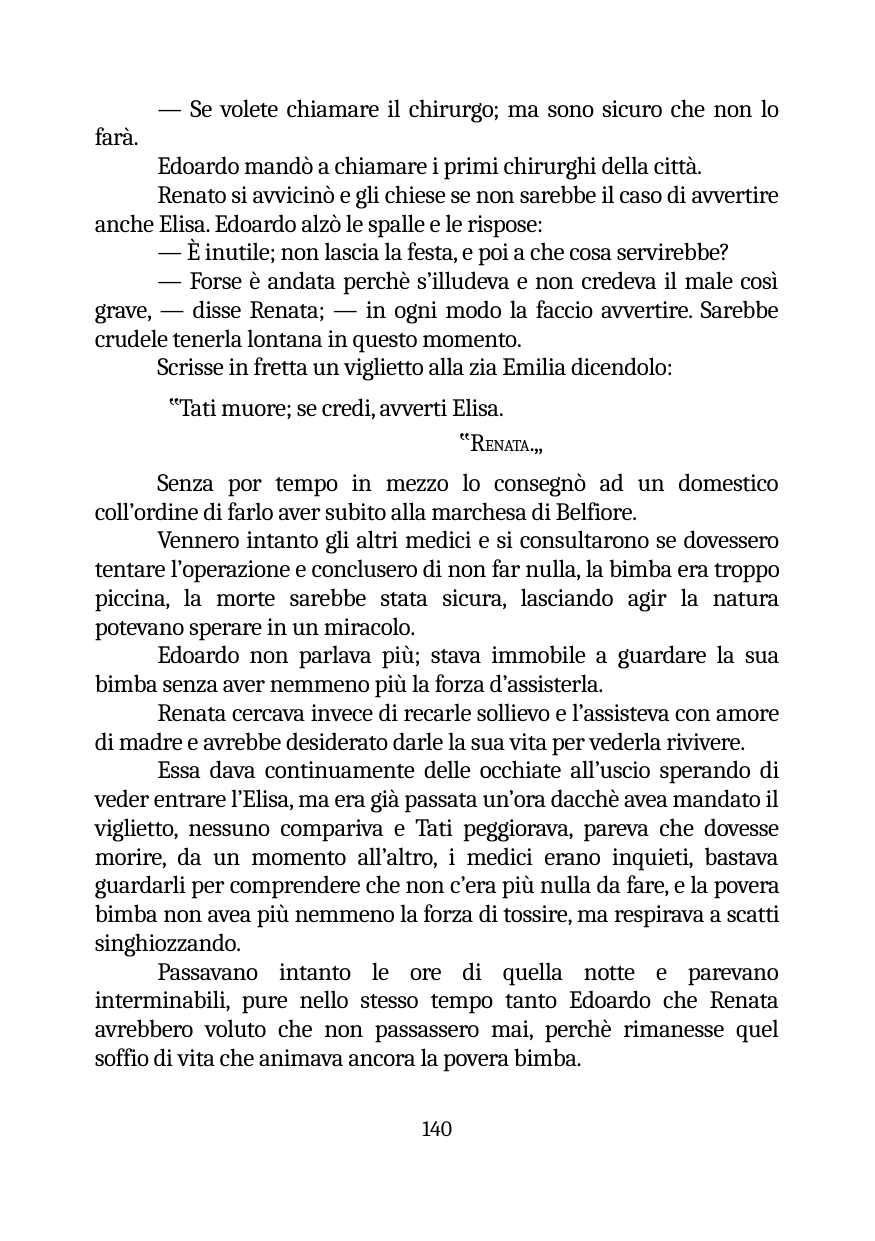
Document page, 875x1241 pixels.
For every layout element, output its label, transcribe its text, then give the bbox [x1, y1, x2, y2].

text ‟Renata.„ [94, 428, 543, 457]
text Senza por tempo in mezzo lo consegnò ad un domestico coll’ordine di farlo aver subito alla marchesa di Belfiore. [94, 469, 779, 526]
text Edoardo mandò a chiamare i primi chirurghi della città. [94, 152, 779, 181]
text Vennero intanto gli altri medici e si consultarono se dovessero tentare l’operazione e conclusero di non far nulla, la bimba era troppo piccina, la morte sarebbe stata sicura, lasciando agir la natura potevano sperare in un miracolo. [94, 526, 779, 641]
text — È inutile; non lascia la festa, e poi a che cosa servirebbe? [94, 238, 779, 267]
text Passavano intanto le ore di quella notte e parevano interminabili, pure nello stesso tempo tanto Edoardo che Renata avrebbero voluto che non passassero mai, perchè rimanesse quel soffio di vita che animava ancora la povera bimba. [94, 958, 779, 1073]
text Renato si avvicinò e gli chiese se non sarebbe il caso di avvertire anche Elisa. Edoardo alzò le spalle e le rispose: [94, 181, 779, 238]
text Essa dava continuamente delle occhiate all’uscio sperando di veder entrare l’Elisa, ma era già passata un’ora dacchè avea mandato il viglietto, nessuno compariva e Tati peggiorava, pareva che dovesse morire, da un momento all’altro, i medici erano inquieti, bastava guardarli per comprendere che non c’era più nulla da fare, e la povera bimba non avea più nemmeno la forza di tossire, ma respirava a scatti singhiozzando. [94, 756, 779, 958]
text — Se volete chiamare il chirurgo; ma sono sicuro che non lo farà. [94, 94, 779, 152]
text Scrisse in fretta un viglietto alla zia Emilia dicendolo: [94, 353, 779, 382]
text Edoardo non parlava più; stava immobile a guardare la sua bimba senza aver nemmeno più la forza d’assisterla. [94, 641, 779, 699]
text — Forse è andata perchè s’illudeva e non credeva il male così grave, — disse Renata; — in ogni modo la faccio avvertire. Sarebbe crudele tenerla lontana in questo momento. [94, 267, 779, 353]
text Renata cercava invece di recarle sollievo e l’assisteva con amore di madre e avrebbe desiderato darle la sua vita per vederla rivivere. [94, 699, 779, 756]
text ‟Tati muore; se credi, avverti Elisa. [118, 394, 779, 422]
